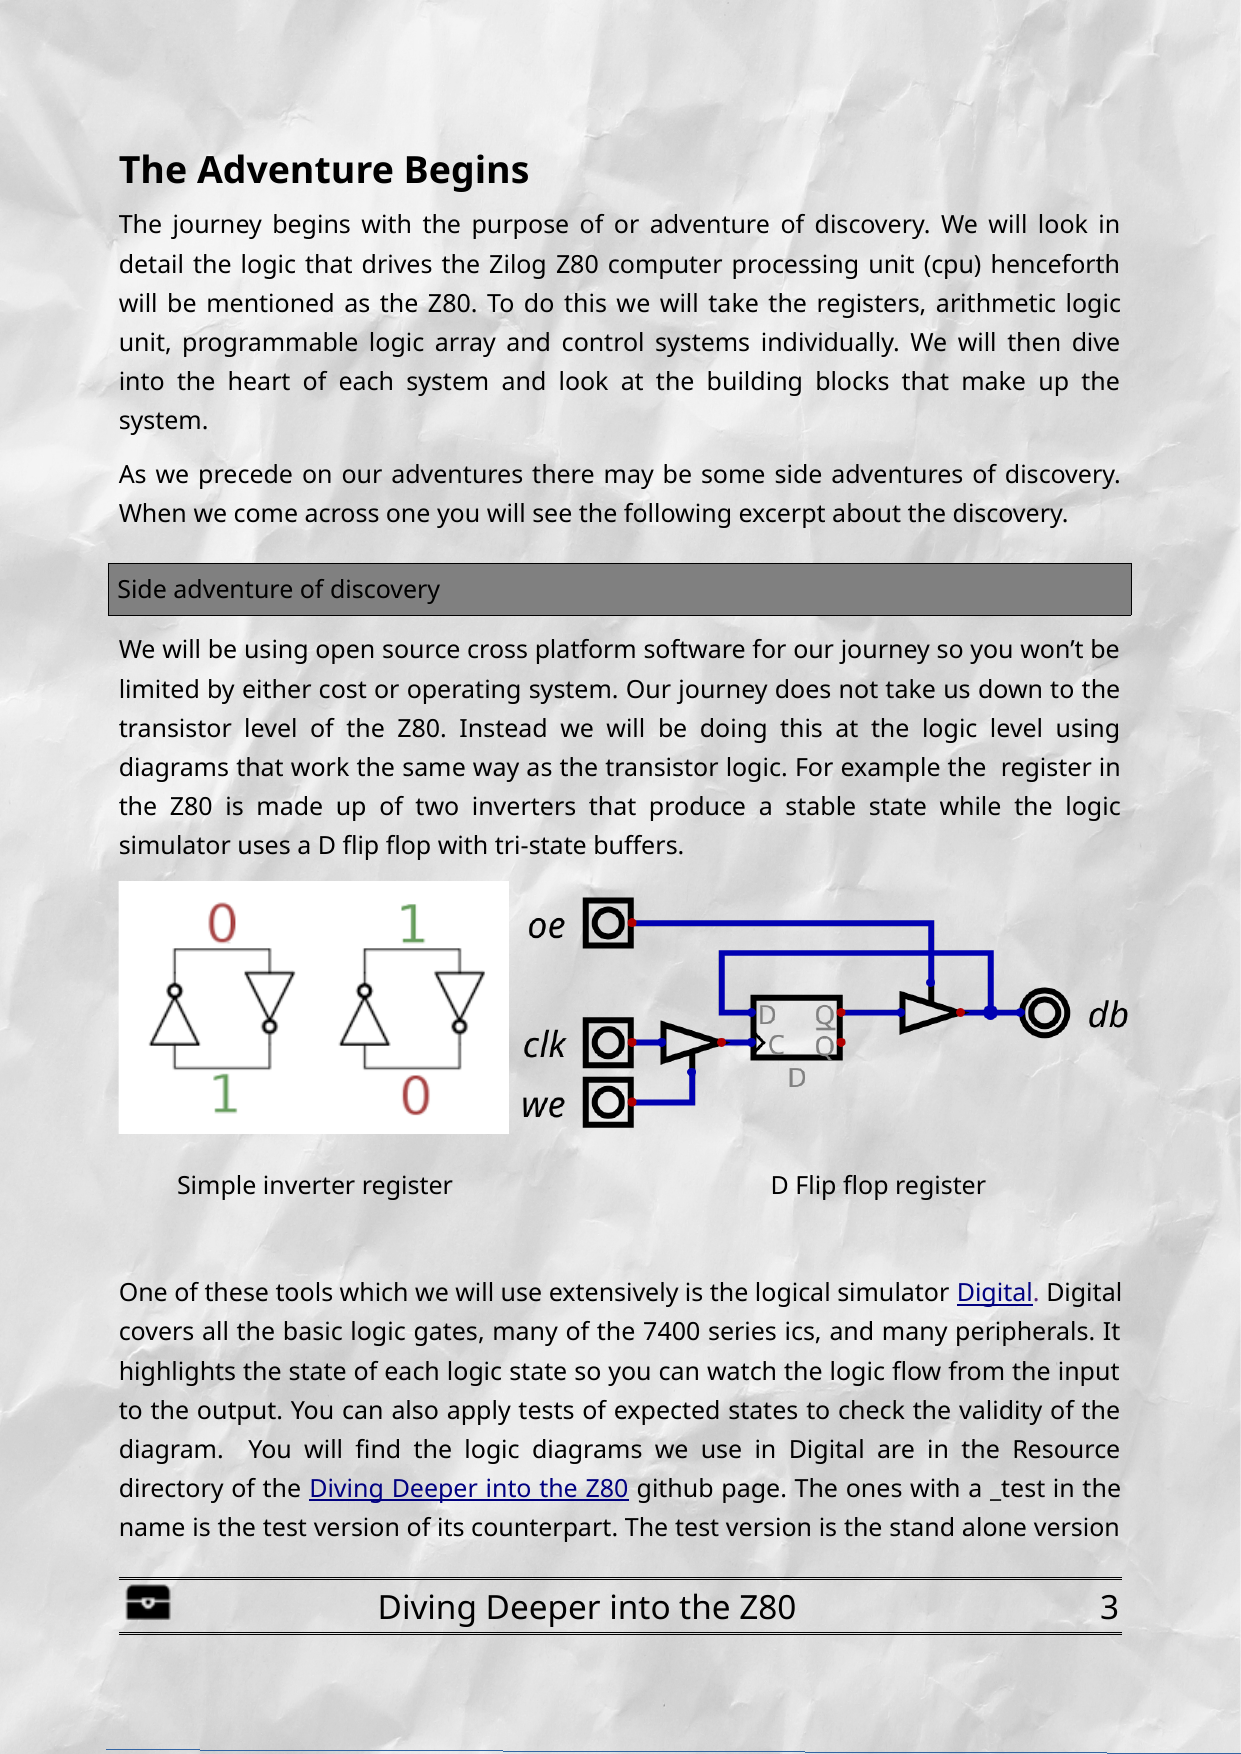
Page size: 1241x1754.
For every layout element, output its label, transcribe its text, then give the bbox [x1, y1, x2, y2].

text We will be using open source cross platform software for our journey so you won’t be limited by either cost or operating system. Our journey does not take us down to the transistor level of the Z80. Instead we will be doing this at the logic level using diagrams that work the same way as the transistor logic. For example the register in the Z80 is made up of two inverters that produce a stable state while the logic simulator uses a D flip flop with tri-state buffers. [118, 616, 1122, 862]
picture [0, 0, 1241, 1754]
text One of these tools which we will use extensively is the logical simulator Digital. Digital covers all the basic logic gates, many of the 7400 series ics, and many peripherals. It highlights the state of each logic state so you can watch the logic flow from the input to the output. You can also apply tests of expected states to check the validity of the diagram. You will find the logic diagrams we use in Digital are in the Resource directory of the Diving Deeper into the Z80 github page. The ones with a _test in the name is the test version of its counterpart. The test version is the stand alone version [118, 1275, 1122, 1544]
text As we precede on our adventures there may be some side adventures of discovery. When we come across one you will see the following excerpt about the discovery. [118, 457, 1122, 530]
text [118, 549, 1122, 563]
text Simple inverter register D Flip flop register [118, 1167, 1122, 1201]
text Side adventure of discovery [117, 572, 1122, 606]
text The journey begins with the purpose of or adventure of discovery. We will look in detail the logic that drives the Zilog Z80 computer processing unit (cpu) henceforth will be mentioned as the Z80. To do this we will take the registers, arithmetic logic unit, programmable logic array and control systems individually. We will then dive into the heart of each system and look at the building blocks that make up the system. [118, 207, 1122, 437]
subtitle The Adventure Begins [118, 143, 1122, 194]
